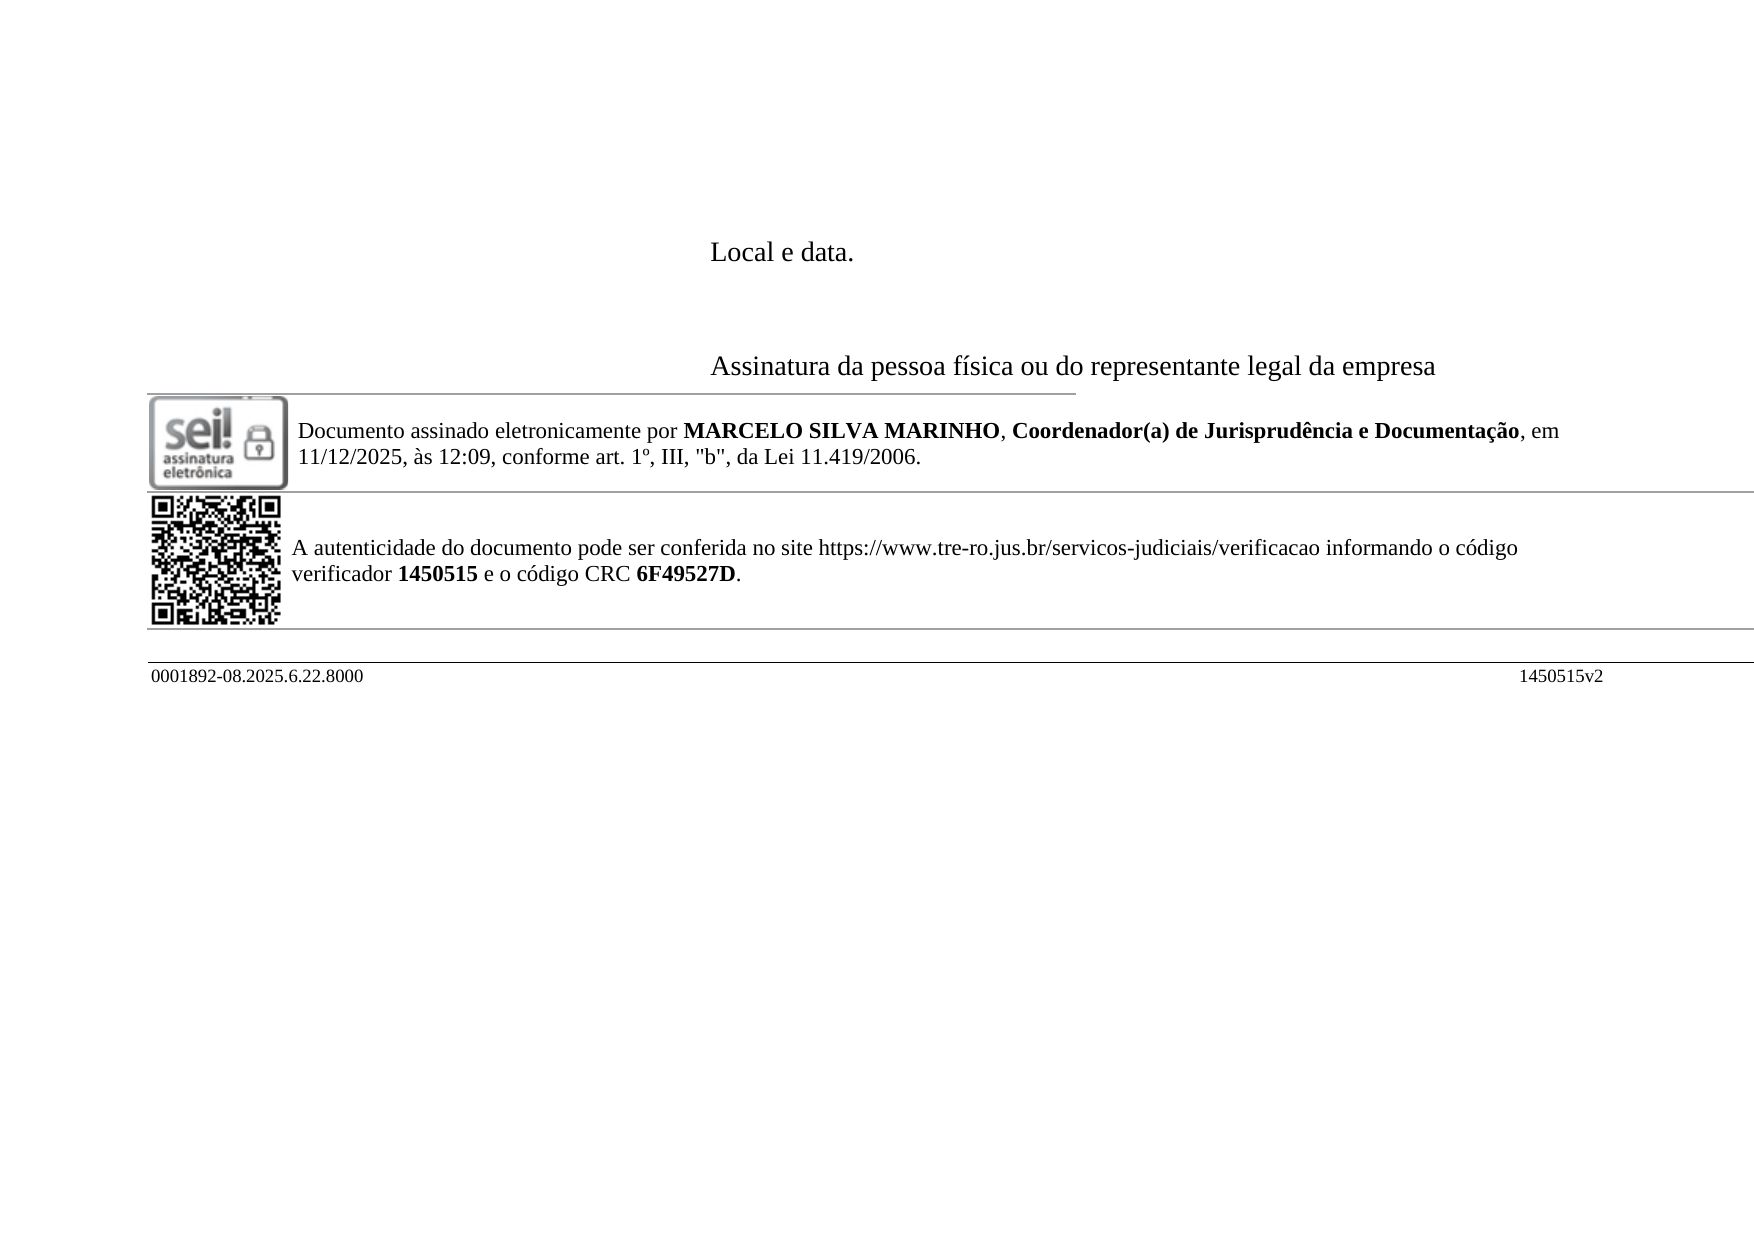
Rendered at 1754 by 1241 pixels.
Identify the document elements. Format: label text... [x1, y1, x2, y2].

text Local e data. [710, 234, 1594, 267]
table_header [284, 493, 290, 628]
table_header [148, 395, 296, 491]
table_header A autenticidade do documento pode ser conferida no site https://www.tre-ro.jus.br/servicos-judiciais/verificacao informando o código verificador 1450515 e o código CRC 6F49527D. [290, 493, 1606, 628]
text Assinatura da pessoa física ou do representante legal da empresa [710, 349, 1594, 382]
table_header Documento assinado eletronicamente por MARCELO SILVA MARINHO, Coordenador(a) de Jurisprudência e Documentação, em 11/12/2025, às 12:09, conforme art. 1º, III, "b", da Lei 11.419/2006. [296, 395, 1606, 491]
table_header 1450515v2 [877, 663, 1606, 690]
table_header 0001892-08.2025.6.22.8000 [148, 663, 877, 690]
